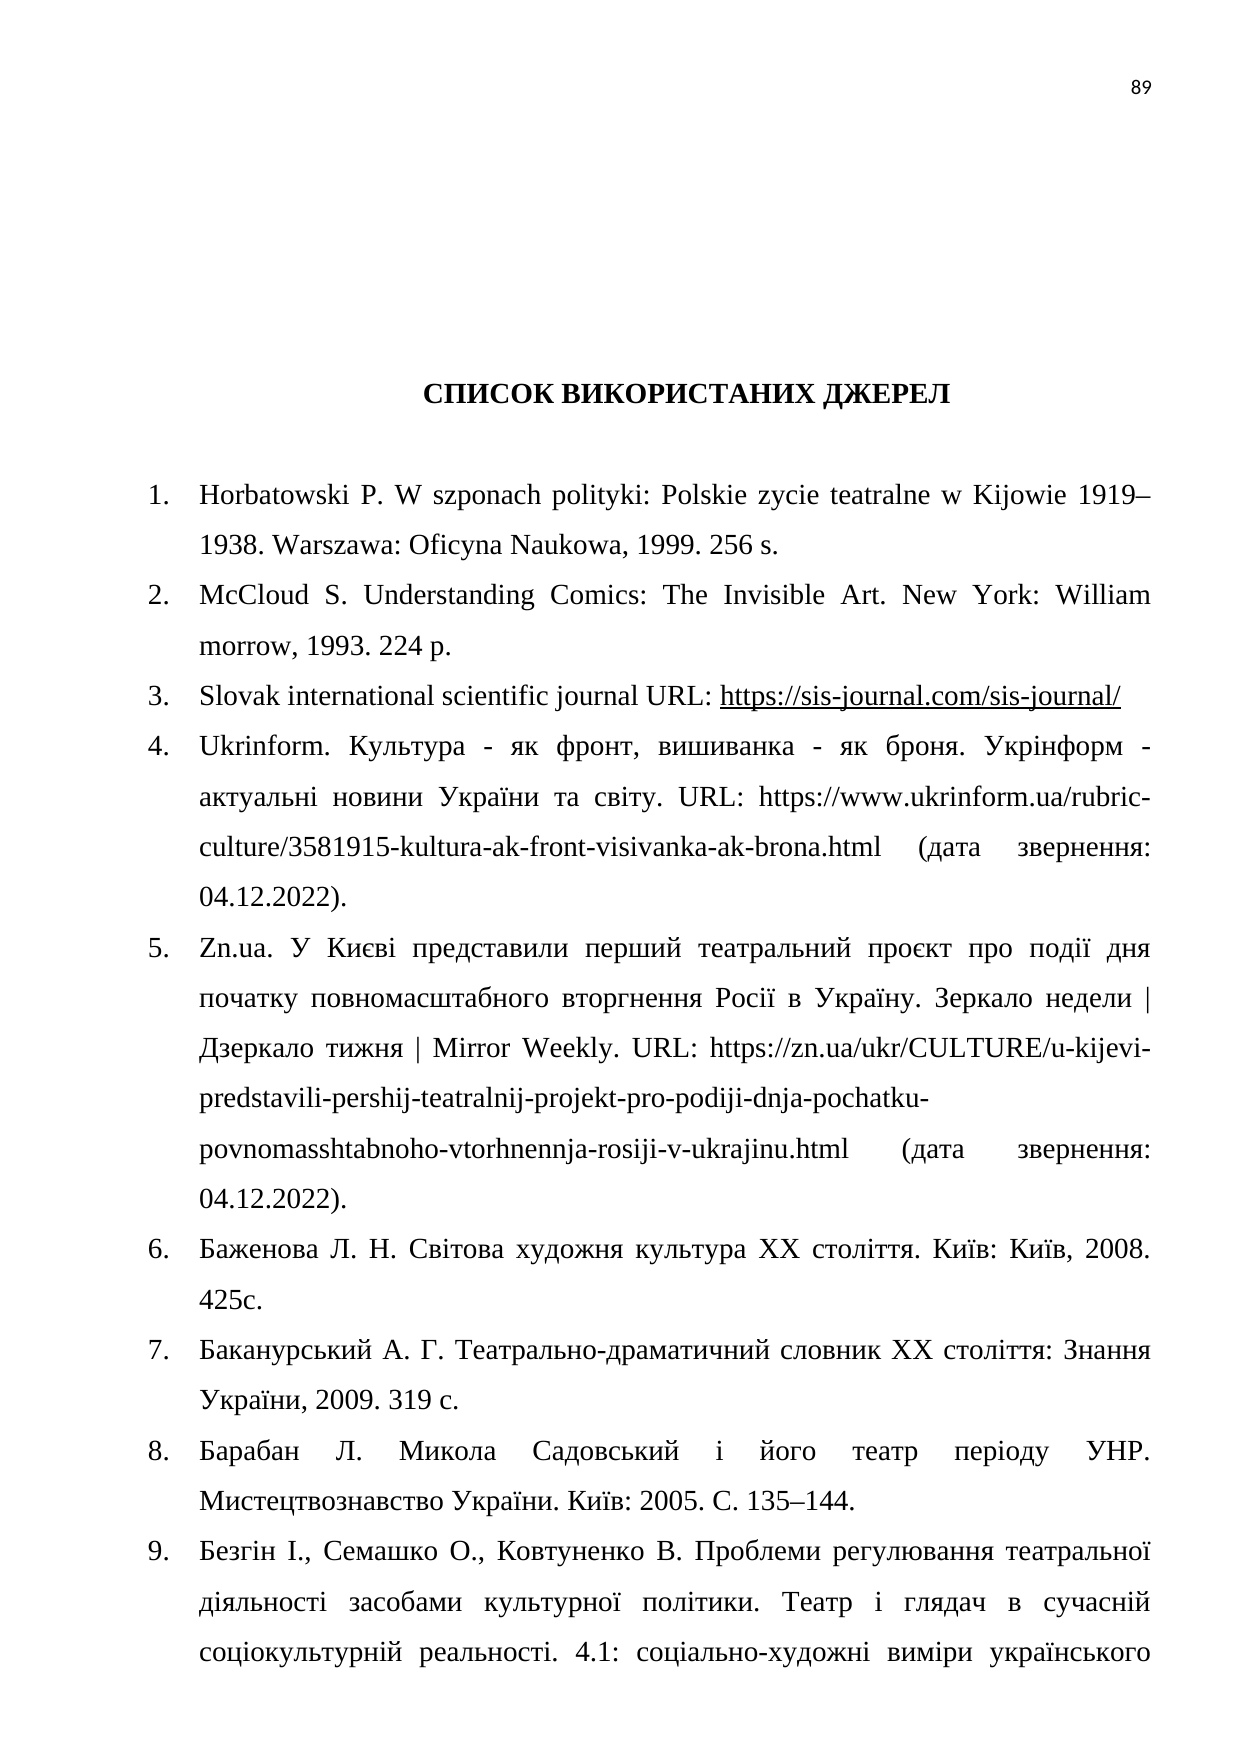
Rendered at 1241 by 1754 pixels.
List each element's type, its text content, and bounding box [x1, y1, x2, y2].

list McCloud S. Understanding Comics: The Invisible Art. New York: William morrow, 1993. 224 p. [148, 577, 1152, 661]
list Барабан Л. Микола Садовський і його театр періоду УНР. Мистецтвознавство України. Київ: 2005. С. 135–144. [148, 1433, 1152, 1517]
list Zn.ua. У Києві представили перший театральний проєкт про події дня початку повномасштабного вторгнення Росії в Україну. Зеркало недели | Дзеркало тижня | Mirror Weekly. URL: https://zn.ua/ukr/CULTURE/u-kijevi-predstavili-pershij-teatralnij-projekt-pro-podiji-dnja-pochatku-povnomasshtabnoho-vtorhnennja-rosiji-v-ukrajinu.html (дата звернення: 04.12.2022). [148, 930, 1152, 1215]
text СПИСОК ВИКОРИСТАНИХ ДЖЕРЕЛ [148, 376, 1152, 410]
list Ukrinform. Культура - як фронт, вишиванка - як броня. Укрінформ - актуальні новини України та світу. URL: https://www.ukrinform.ua/rubric-culture/3581915-kultura-ak-front-visivanka-ak-brona.html (дата звернення: 04.12.2022). [148, 728, 1152, 913]
list Horbatowski P. W szponach polityki: Polskie zycie teatralne w Kijowie 1919– 1938. Warszawa: Oficyna Naukowa, 1999. 256 s. [148, 477, 1152, 561]
list Slovak international scientific journal URL: https://sis-journal.com/sis-journal/ [148, 678, 1152, 712]
list Баженова Л. Н. Світова художня культура XX століття. Київ: Київ, 2008. 425с. [148, 1232, 1152, 1315]
list Безгін І., Семашко О., Ковтуненко В. Проблеми регулювання театральної діяльності засобами культурної політики. Театр і глядач в сучасній соціокультурній реальності. 4.1: соціально-художні виміри українського [148, 1533, 1152, 1668]
list Баканурський А. Г. Театрально-драматичний словник ХХ століття: Знання України, 2009. 319 с. [148, 1332, 1152, 1416]
